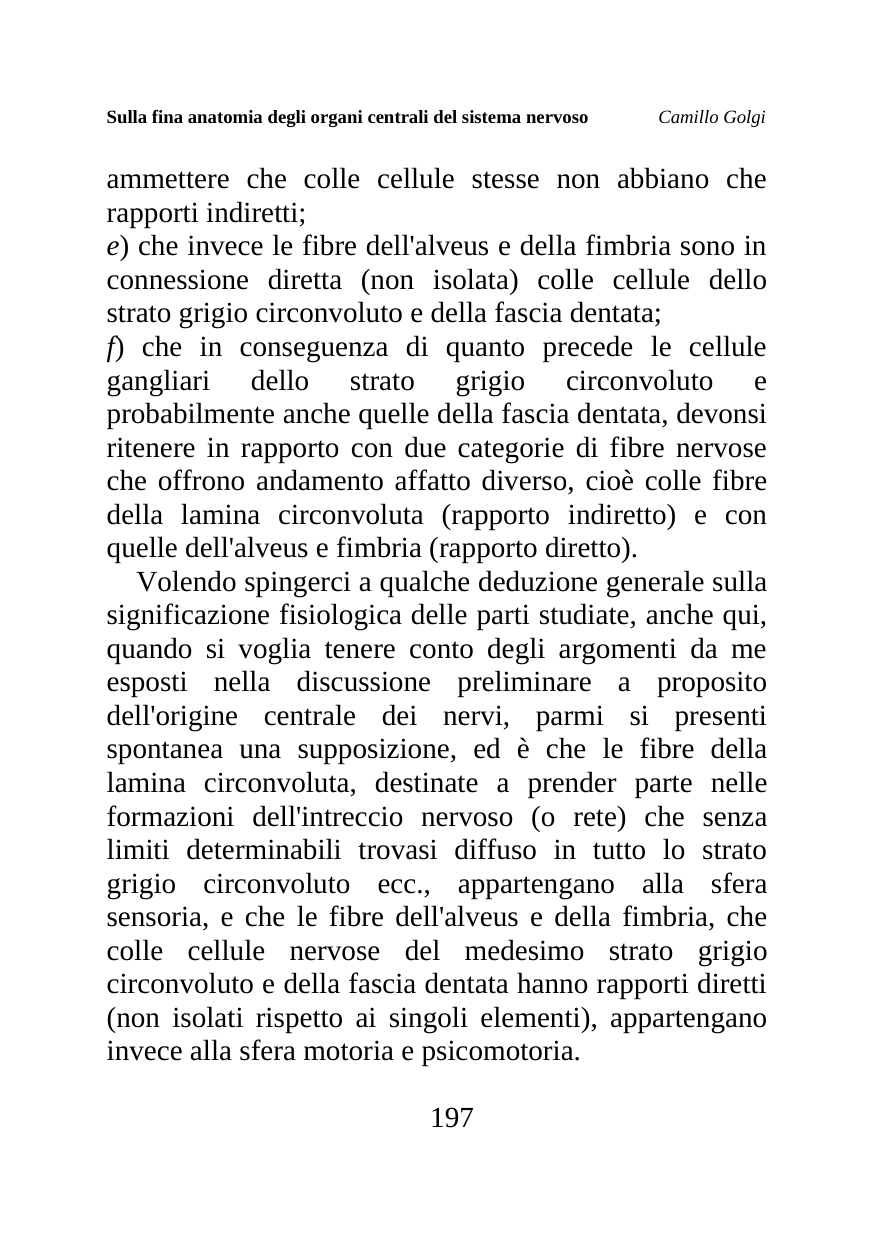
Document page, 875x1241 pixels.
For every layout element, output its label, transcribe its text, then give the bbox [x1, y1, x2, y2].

text f) che in conseguenza di quanto precede le cellule gangliari dello strato grigio circonvoluto e probabilmente anche quelle della fascia dentata, devonsi ritenere in rapporto con due categorie di fibre nervose che offrono andamento affatto diverso, cioè colle fibre della lamina circonvoluta (rapporto indiretto) e con quelle dell'alveus e fimbria (rapporto diretto). [106, 329, 768, 564]
text ammettere che colle cellule stesse non abbiano che rapporti indiretti; [106, 161, 768, 228]
text Volendo spingerci a qualche deduzione generale sulla significazione fisiologica delle parti studiate, anche qui, quando si voglia tenere conto degli argomenti da me esposti nella discussione preliminare a proposito dell'origine centrale dei nervi, parmi si presenti spontanea una supposizione, ed è che le fibre della lamina circonvoluta, destinate a prender parte nelle formazioni dell'intreccio nervoso (o rete) che senza limiti determinabili trovasi diffuso in tutto lo strato grigio circonvoluto ecc., appartengano alla sfera sensoria, e che le fibre dell'alveus e della fimbria, che colle cellule nervose del medesimo strato grigio circonvoluto e della fascia dentata hanno rapporti diretti (non isolati rispetto ai singoli elementi), appartengano invece alla sfera motoria e psicomotoria. [106, 564, 768, 1067]
text e) che invece le fibre dell'alveus e della fimbria sono in connessione diretta (non isolata) colle cellule dello strato grigio circonvoluto e della fascia dentata; [106, 228, 768, 329]
